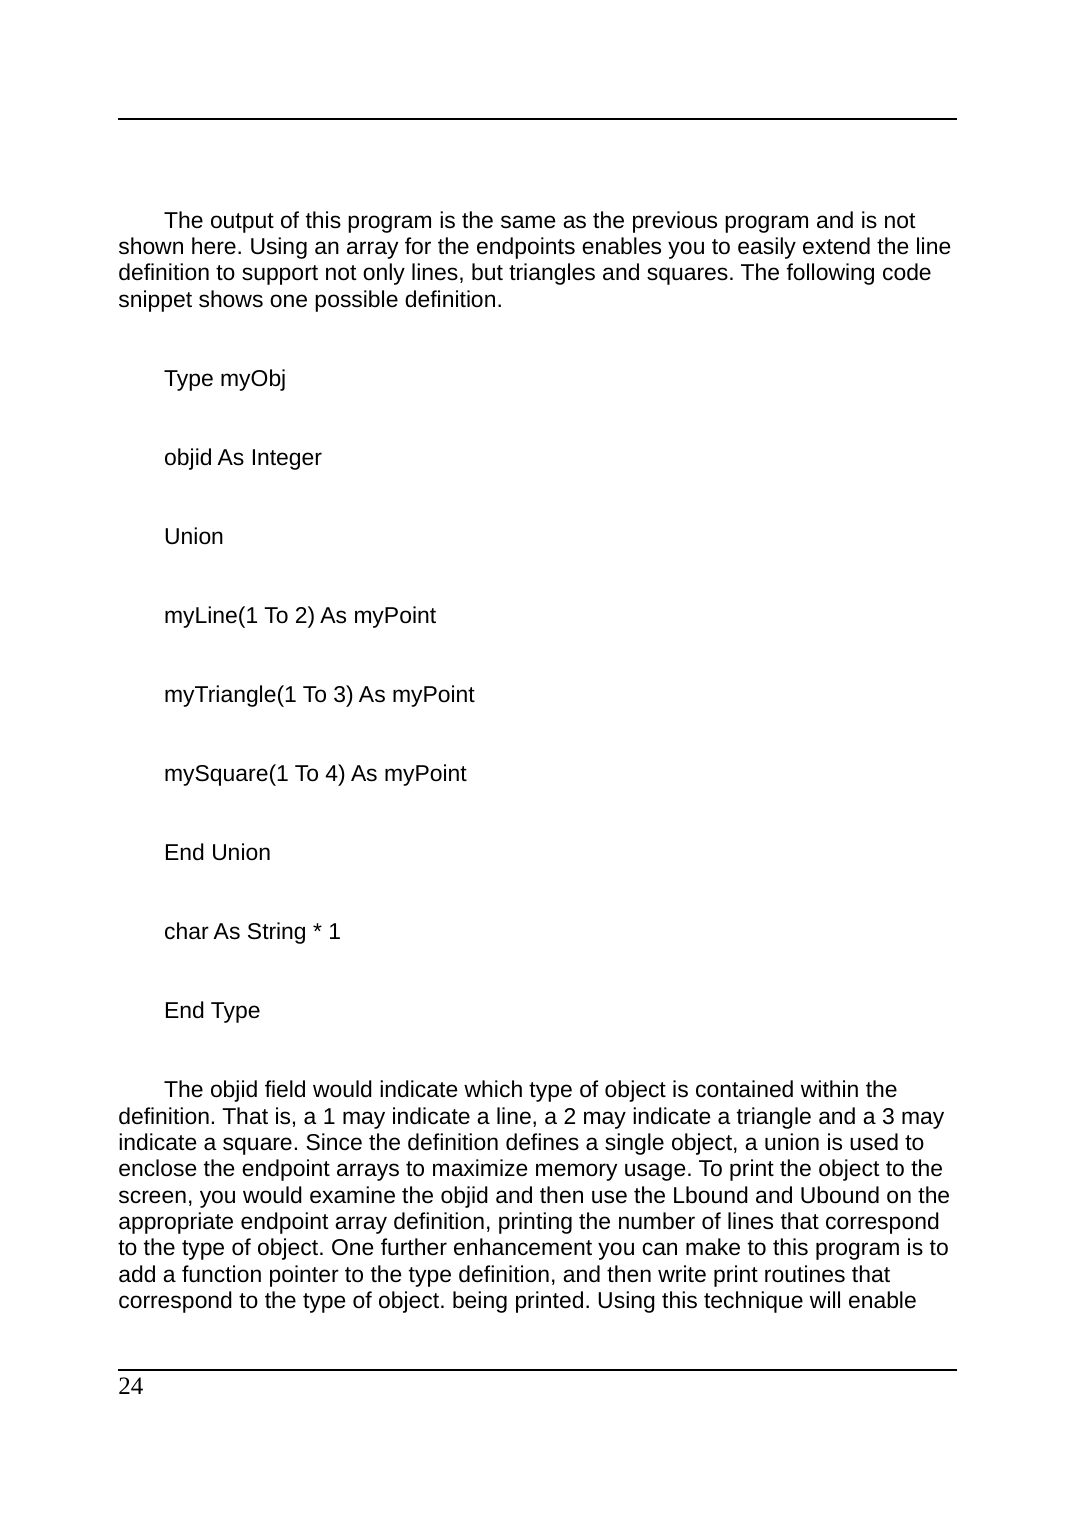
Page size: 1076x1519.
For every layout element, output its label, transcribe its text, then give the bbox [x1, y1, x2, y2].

text char As String * 1 [118, 918, 957, 944]
text The output of this program is the same as the previous program and is not shown here. Using an array for the endpoints enables you to easily extend the line definition to support not only lines, but triangles and squares. The following code snippet shows one possible definition. [118, 207, 957, 312]
text mySquare(1 To 4) As myPoint [118, 760, 957, 786]
text myLine(1 To 2) As myPoint [118, 602, 957, 628]
text End Union [118, 839, 957, 865]
text myTriangle(1 To 3) As myPoint [118, 681, 957, 707]
text objid As Integer [118, 444, 957, 470]
text Union [118, 523, 957, 549]
text The objid field would indicate which type of object is contained within the definition. That is, a 1 may indicate a line, a 2 may indicate a triangle and a 3 may indicate a square. Since the definition defines a single object, a union is used to enclose the endpoint arrays to maximize memory usage. To print the object to the screen, you would examine the objid and then use the Lbound and Ubound on the appropriate endpoint array definition, printing the number of lines that correspond to the type of object. One further enhancement you can make to this program is to add a function pointer to the type definition, and then write print routines that correspond to the type of object. being printed. Using this technique will enable [118, 1076, 957, 1313]
text End Type [118, 997, 957, 1023]
text Type myObj [118, 365, 957, 391]
